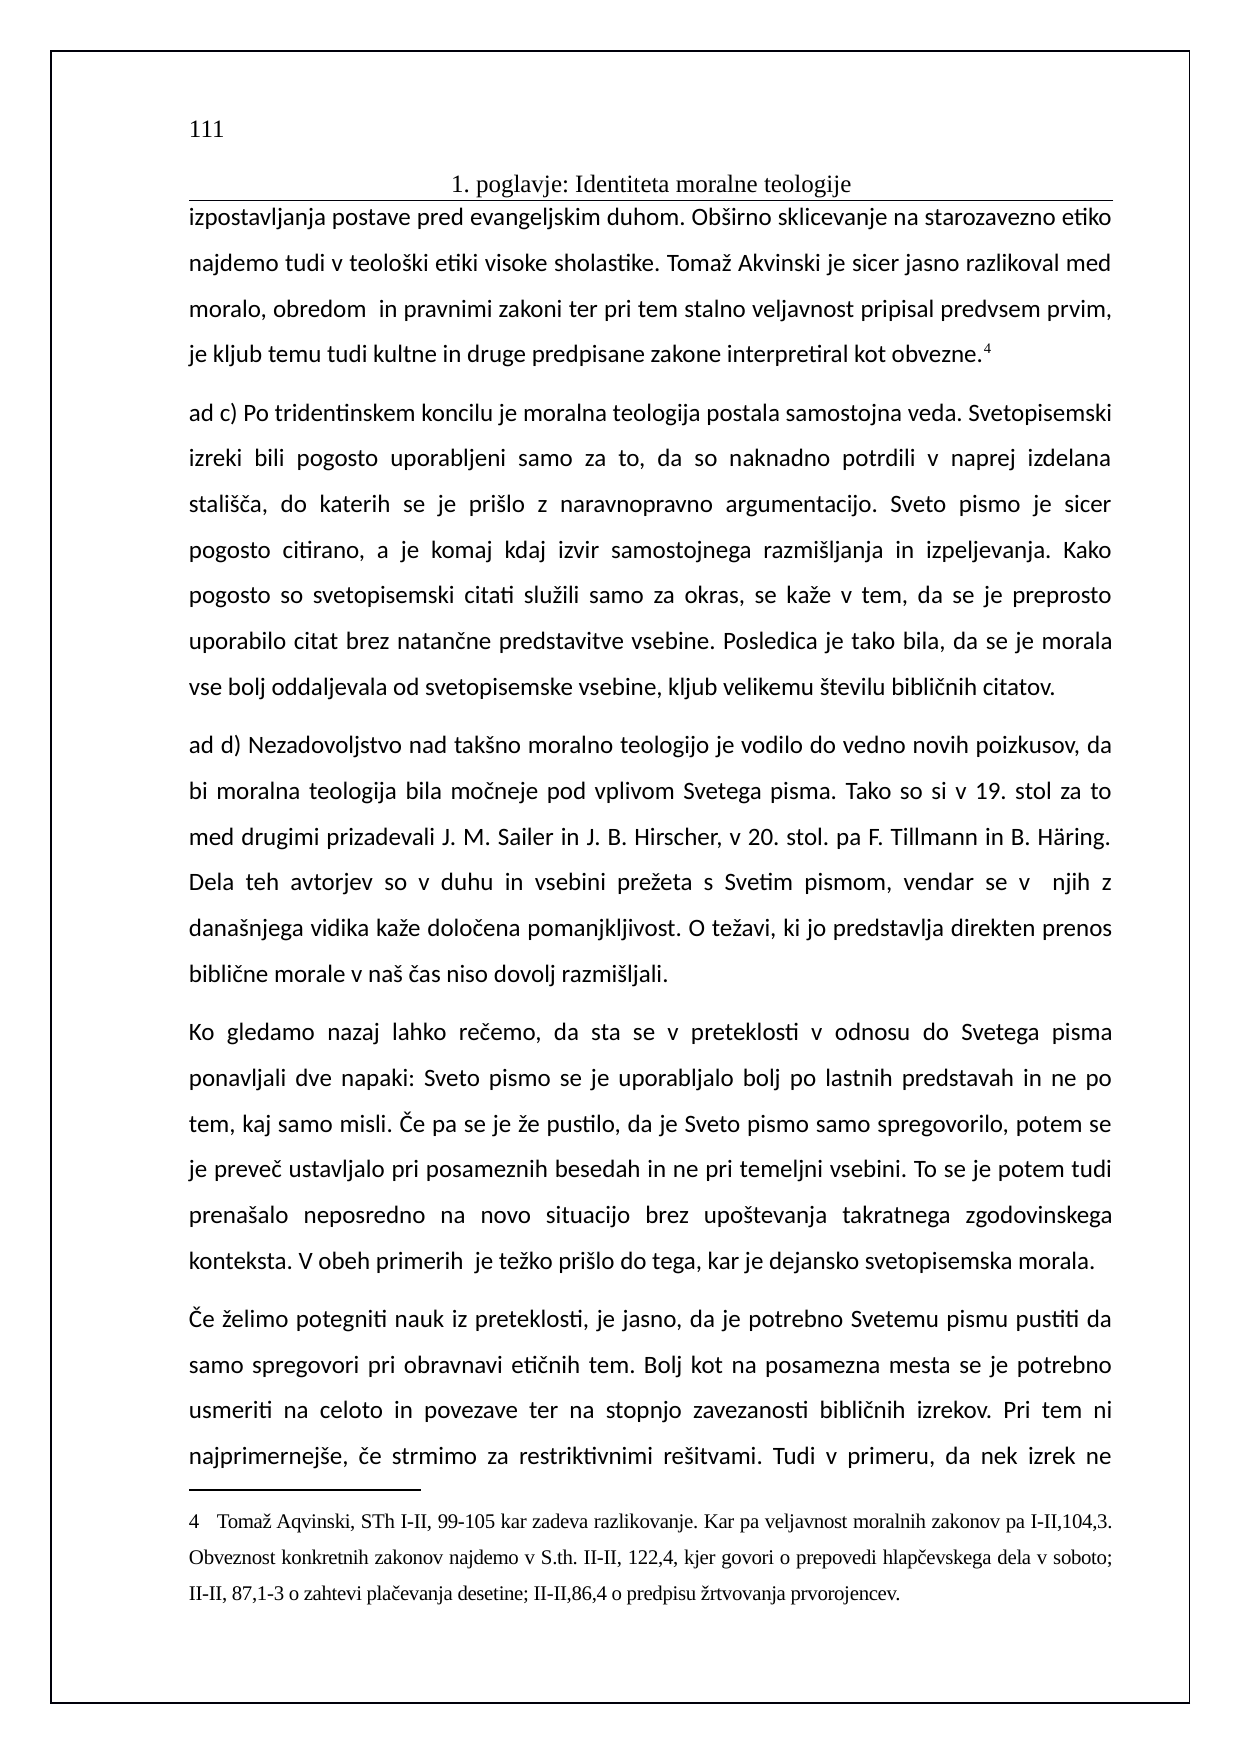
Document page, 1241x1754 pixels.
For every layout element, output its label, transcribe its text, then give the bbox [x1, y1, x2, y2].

text izpostavljanja postave pred evangeljskim duhom. Obširno sklicevanje na starozavezno etiko najdemo tudi v teološki etiki visoke sholastike. Tomaž Akvinski je sicer jasno razlikoval med moralo, obredom in pravnimi zakoni ter pri tem stalno veljavnost pripisal predvsem prvim, je kljub temu tudi kultne in druge predpisane zakone interpretiral kot obvezne. [189, 201, 1113, 369]
text Ko gledamo nazaj lahko rečemo, da sta se v preteklosti v odnosu do Svetega pisma ponavljali dve napaki: Sveto pismo se je uporabljalo bolj po lastnih predstavah in ne po tem, kaj samo misli. Če pa se je že pustilo, da je Sveto pismo samo spregovorilo, potem se je preveč ustavljalo pri posameznih besedah in ne pri temeljni vsebini. To se je potem tudi prenašalo neposredno na novo situacijo brez upoštevanja takratnega zgodovinskega konteksta. V obeh primerih je težko prišlo do tega, kar je dejansko svetopisemska morala. [189, 1016, 1113, 1275]
text Tomaž Aqvinski, STh I-II, 99-105 kar zadeva razlikovanje. Kar pa veljavnost moralnih zakonov pa I-II,104,3. Obveznost konkretnih zakonov najdemo v S.th. II-II, 122,4, kjer govori o prepovedi hlapčevskega dela v soboto; II-II, 87,1-3 o zahtevi plačevanja desetine; II-II,86,4 o predpisu žrtvovanja prvorojencev. [189, 1508, 1113, 1605]
text ad c) Po tridentinskem koncilu je moralna teologija postala samostojna veda. Svetopisemski izreki bili pogosto uporabljeni samo za to, da so naknadno potrdili v naprej izdelana stališča, do katerih se je prišlo z naravnopravno argumentacijo. Sveto pismo je sicer pogosto citirano, a je komaj kdaj izvir samostojnega razmišljanja in izpeljevanja. Kako pogosto so svetopisemski citati služili samo za okras, se kaže v tem, da se je preprosto uporabilo citat brez natančne predstavitve vsebine. Posledica je tako bila, da se je morala vse bolj oddaljevala od svetopisemske vsebine, kljub velikemu številu bibličnih citatov. [189, 397, 1113, 702]
text ad d) Nezadovoljstvo nad takšno moralno teologijo je vodilo do vedno novih poizkusov, da bi moralna teologija bila močneje pod vplivom Svetega pisma. Tako so si v 19. stol za to med drugimi prizadevali J. M. Sailer in J. B. Hirscher, v 20. stol. pa F. Tillmann in B. Häring. Dela teh avtorjev so v duhu in vsebini prežeta s Svetim pismom, vendar se v njih z današnjega vidika kaže določena pomanjkljivost. O težavi, ki jo predstavlja direkten prenos biblične morale v naš čas niso dovolj razmišljali. [189, 729, 1113, 988]
text Če želimo potegniti nauk iz preteklosti, je jasno, da je potrebno Svetemu pismu pustiti da samo spregovori pri obravnavi etičnih tem. Bolj kot na posamezna mesta se je potrebno usmeriti na celoto in povezave ter na stopnjo zavezanosti bibličnih izrekov. Pri tem ni najprimernejše, če strmimo za restriktivnimi rešitvami. Tudi v primeru, da nek izrek ne [189, 1303, 1113, 1471]
